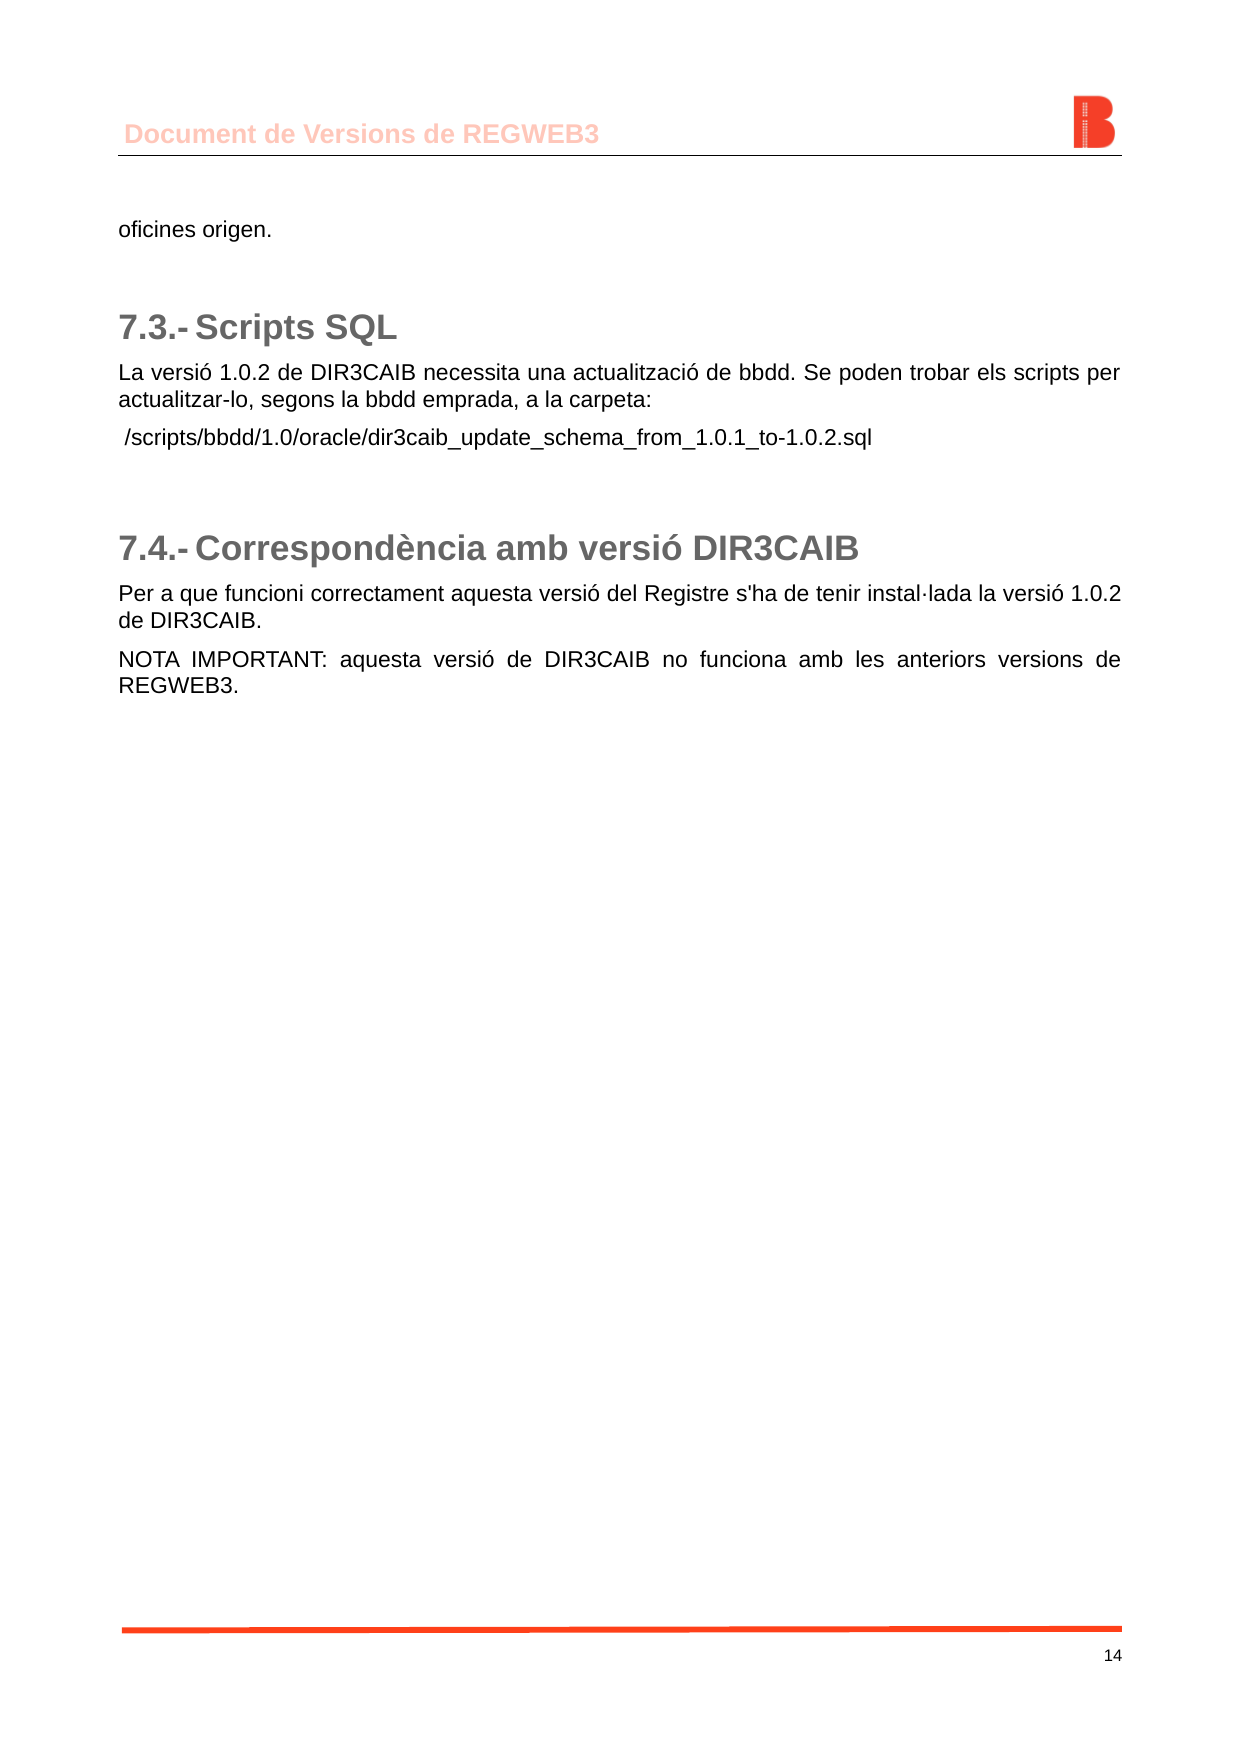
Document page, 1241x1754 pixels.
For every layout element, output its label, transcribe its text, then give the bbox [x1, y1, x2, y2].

subtitle Correspondència amb versió DIR3CAIB [118, 527, 1122, 568]
text La versió 1.0.2 de DIR3CAIB necessita una actualització de bbdd. Se poden trobar els scripts per actualitzar-lo, segons la bbdd emprada, a la carpeta: [118, 359, 1122, 412]
subtitle Scripts SQL [118, 306, 1122, 347]
picture [1072, 94, 1117, 150]
text Per a que funcioni correctament aquesta versió del Registre s'ha de tenir instal·lada la versió 1.0.2 de DIR3CAIB. [118, 580, 1122, 633]
text NOTA IMPORTANT: aquesta versió de DIR3CAIB no funciona amb les anteriors versions de REGWEB3. [118, 646, 1122, 698]
text oficines origen. [118, 216, 1122, 242]
text /scripts/bbdd/1.0/oracle/dir3caib_update_schema_from_1.0.1_to-1.0.2.sql [118, 424, 1122, 451]
